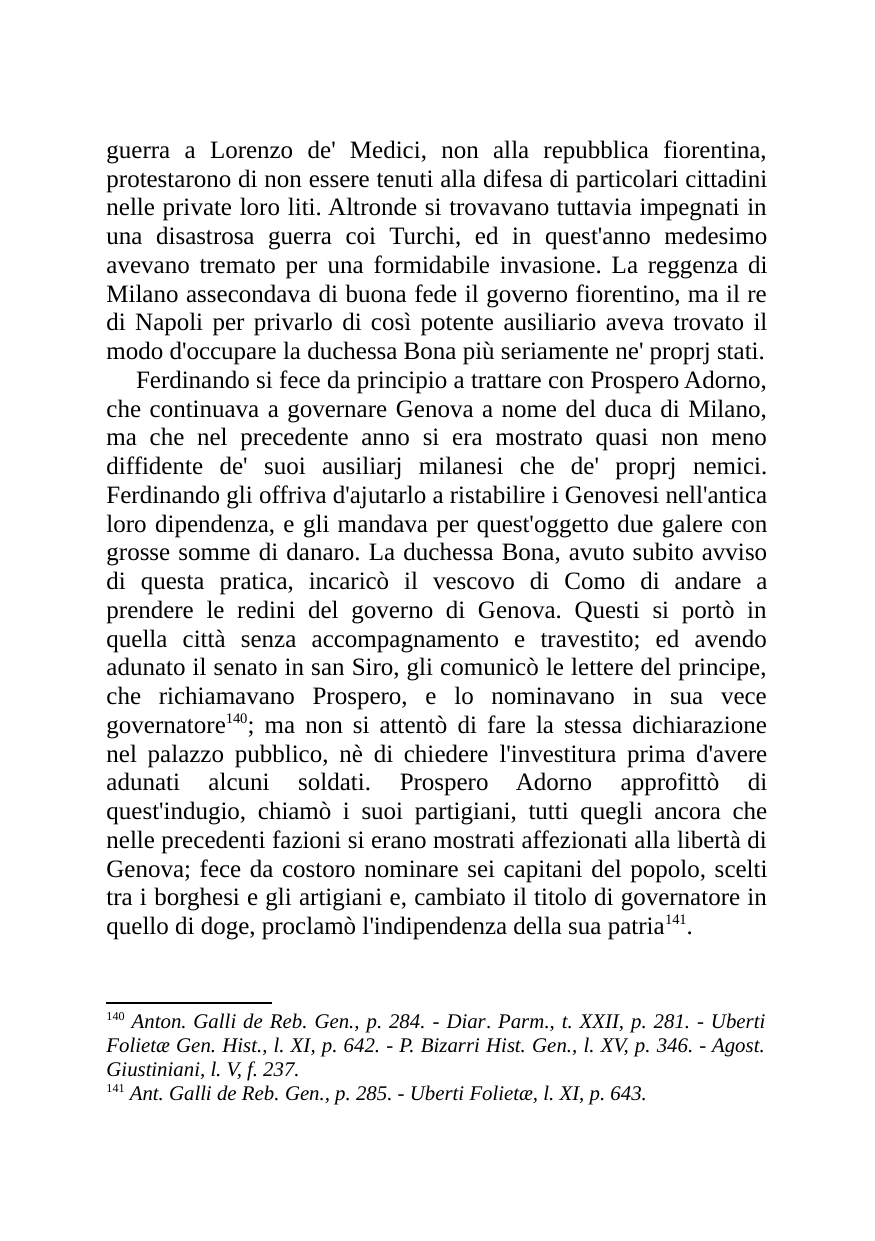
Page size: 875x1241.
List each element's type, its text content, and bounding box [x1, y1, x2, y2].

text Anton. Galli de Reb. Gen., p. 284. - Diar. Parm., t. XXII, p. 281. - Uberti Folietæ Gen. Hist., l. XI, p. 642. - P. Bizarri Hist. Gen., l. XV, p. 346. - Agost. Giustiniani, l. V, f. 237. [106, 1009, 768, 1081]
text guerra a Lorenzo de' Medici, non alla repubblica fiorentina, protestarono di non essere tenuti alla difesa di particolari cittadini nelle private loro liti. Altronde si trovavano tuttavia impegnati in una disastrosa guerra coi Turchi, ed in quest'anno medesimo avevano tremato per una formidabile invasione. La reggenza di Milano assecondava di buona fede il governo fiorentino, ma il re di Napoli per privarlo di così potente ausiliario aveva trovato il modo d'occupare la duchessa Bona più seriamente ne' proprj stati. [106, 135, 768, 365]
text Ferdinando si fece da principio a trattare con Prospero Adorno, che continuava a governare Genova a nome del duca di Milano, ma che nel precedente anno si era mostrato quasi non meno diffidente de' suoi ausiliarj milanesi che de' proprj nemici. Ferdinando gli offriva d'ajutarlo a ristabilire i Genovesi nell'antica loro dipendenza, e gli mandava per quest'oggetto due galere con grosse somme di danaro. La duchessa Bona, avuto subito avviso di questa pratica, incaricò il vescovo di Como di andare a prendere le redini del governo di Genova. Questi si portò in quella città senza accompagnamento e travestito; ed avendo adunato il senato in san Siro, gli comunicò le lettere del principe, che richiamavano Prospero, e lo nominavano in sua vece governatore; ma non si attentò di fare la stessa dichiarazione nel palazzo pubblico, nè di chiedere l'investitura prima d'avere adunati alcuni soldati. Prospero Adorno approfittò di quest'indugio, chiamò i suoi partigiani, tutti quegli ancora che nelle precedenti fazioni si erano mostrati affezionati alla libertà di Genova; fece da costoro nominare sei capitani del popolo, scelti tra i borghesi e gli artigiani e, cambiato il titolo di governatore in quello di doge, proclamò l'indipendenza della sua patria. [106, 365, 768, 940]
text Ant. Galli de Reb. Gen., p. 285. - Uberti Folietæ, l. XI, p. 643. [106, 1081, 768, 1105]
